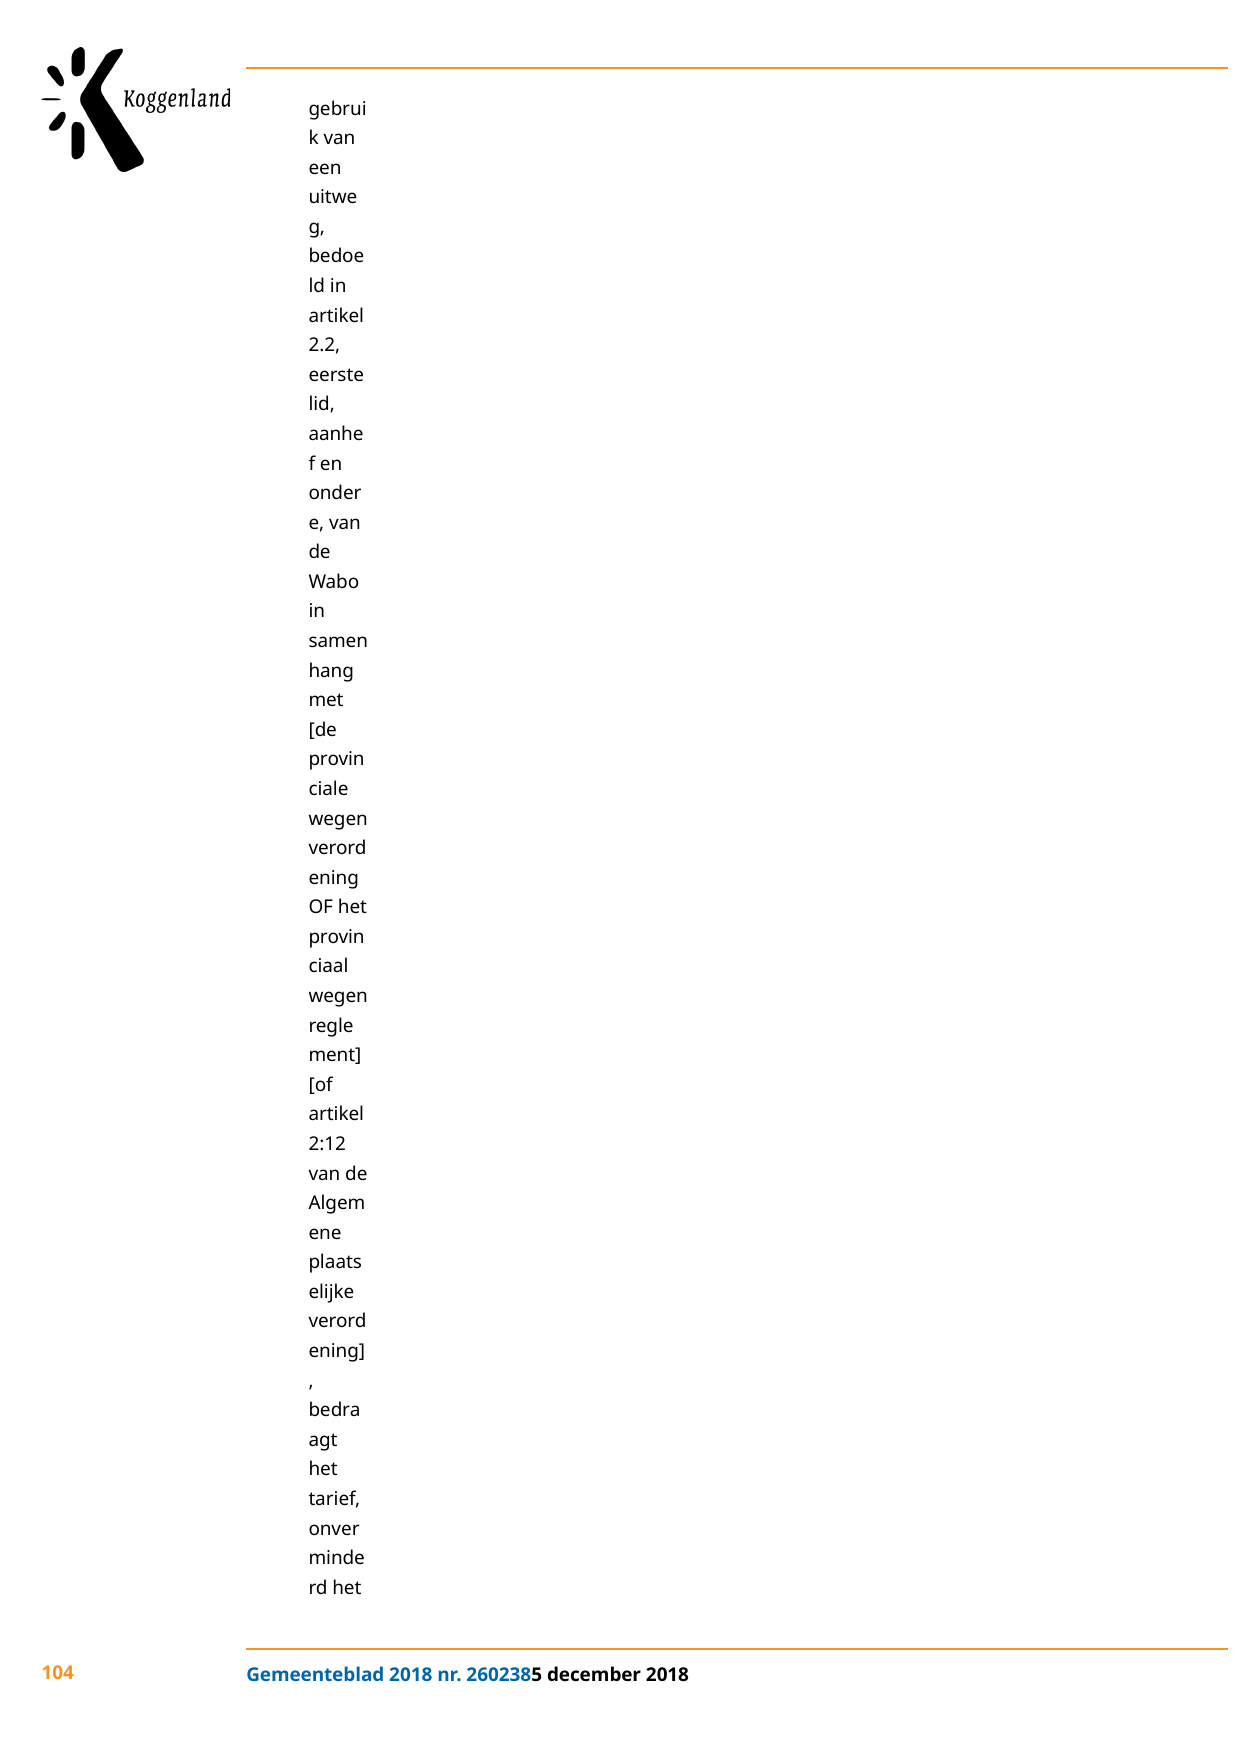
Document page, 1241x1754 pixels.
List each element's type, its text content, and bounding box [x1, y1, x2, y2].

table_cell gebruik van een uitweg, bedoeld in artikel 2.2, eerste lid, aanhef en onder e, van de Wabo in samenhang met [de provinciale wegenverordening OF het provinciaal wegenreglement] [of artikel 2:12 van de Algemene plaatselijke verordening], bedraagt het tarief, onverminderd het [308, 95, 368, 1600]
table_cell [369, 95, 429, 1600]
picture [41, 47, 231, 172]
table_cell [248, 95, 308, 1600]
